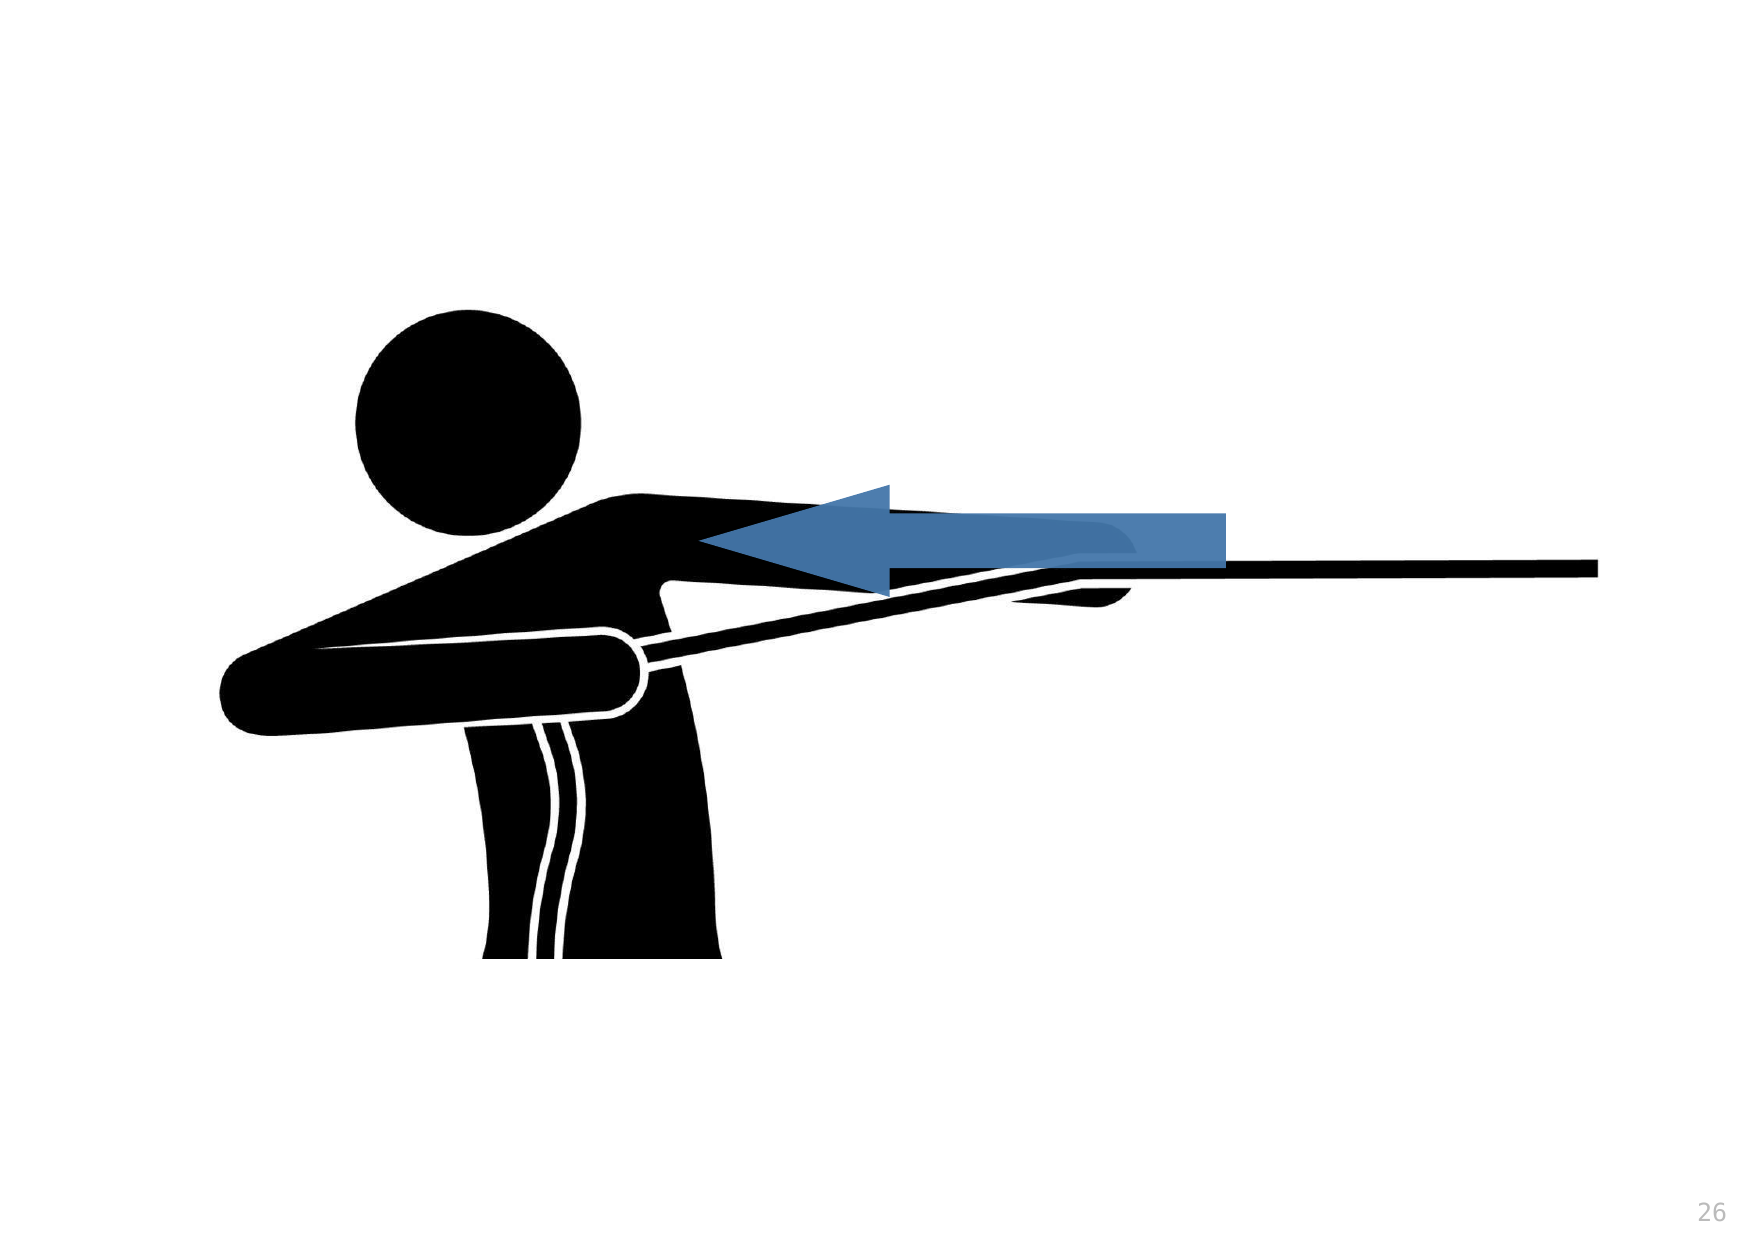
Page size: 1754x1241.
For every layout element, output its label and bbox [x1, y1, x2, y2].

picture [207, 299, 1606, 960]
text_box [698, 484, 1226, 597]
